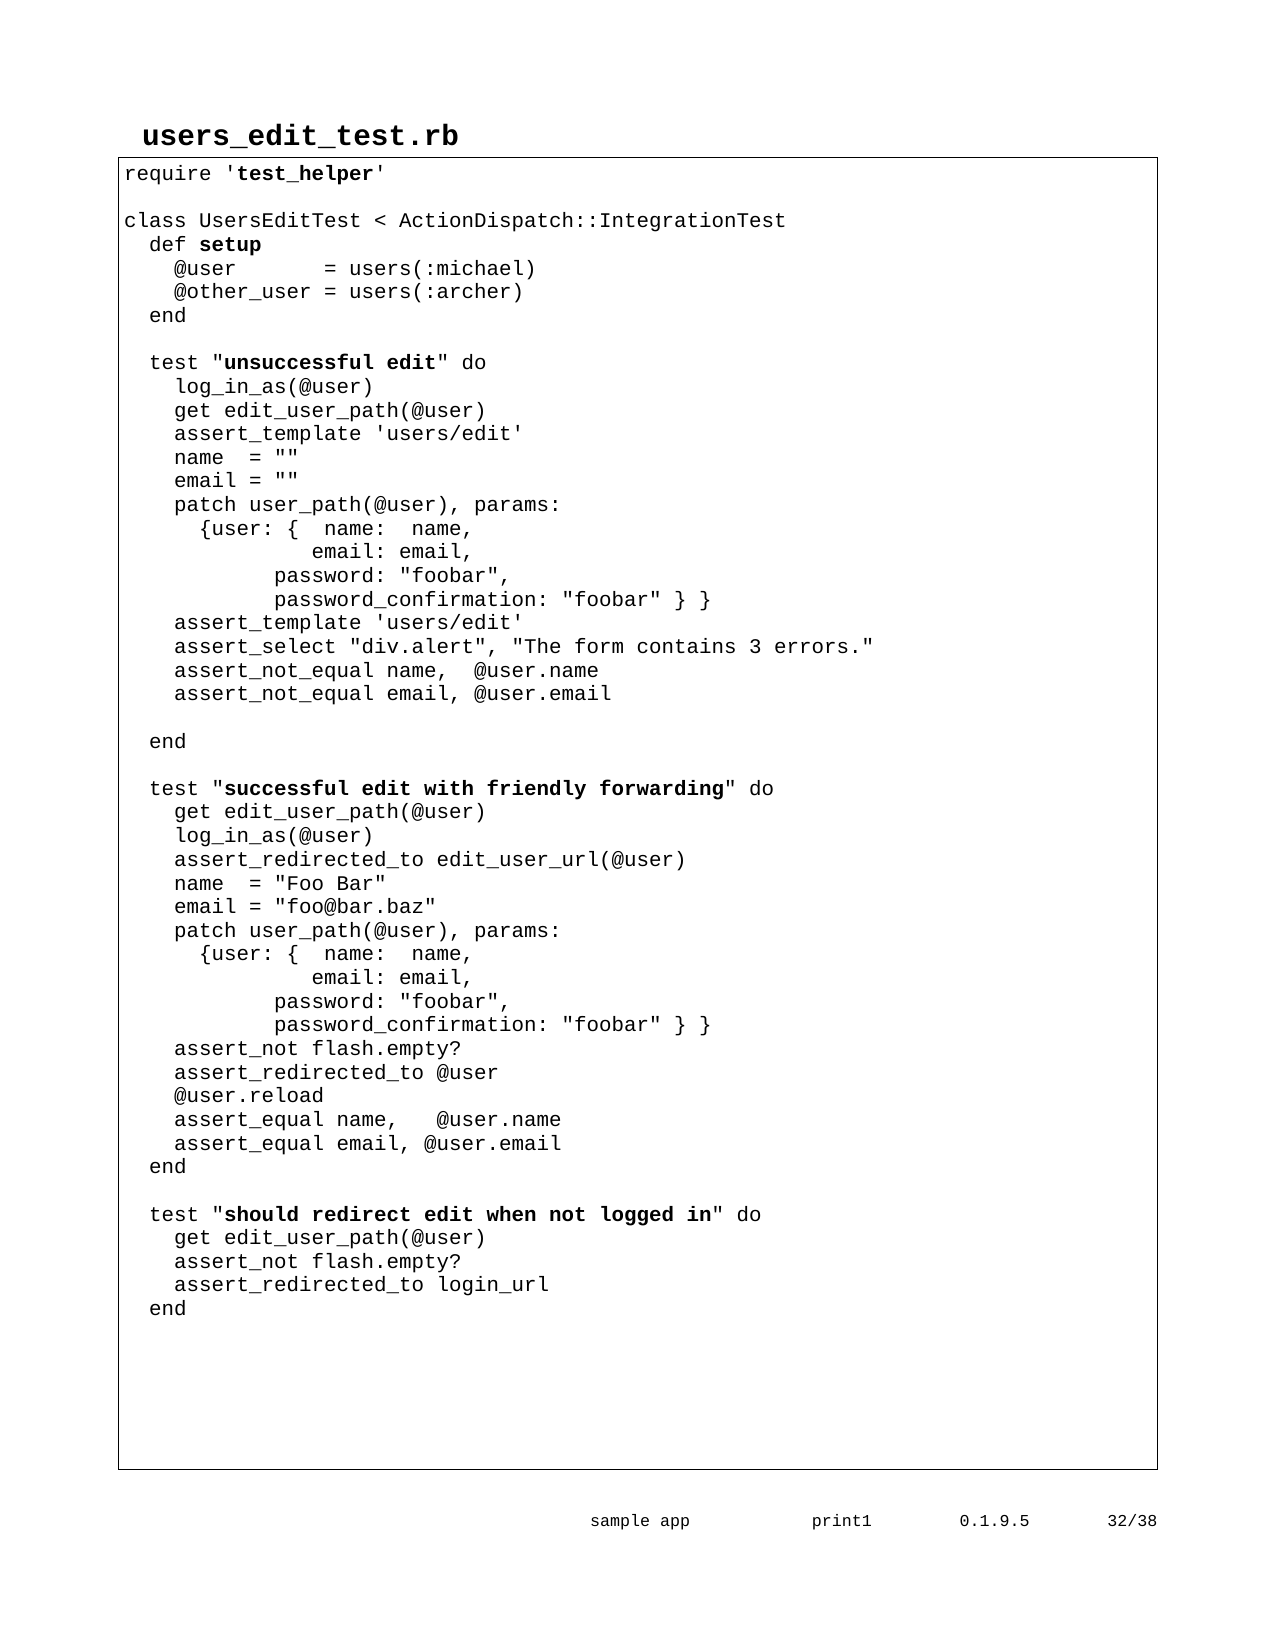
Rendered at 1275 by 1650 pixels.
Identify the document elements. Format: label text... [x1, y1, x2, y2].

subtitle users_edit_test.rb [142, 121, 1157, 154]
table_header require 'test_helper' class UsersEditTest < ActionDispatch::IntegrationTest def setup @user = users(:michael) @other_user = users(:archer) end test "unsuccessful edit" do log_in_as(@user) get edit_user_path(@user) assert_template 'users/edit' name = "" email = "" patch user_path(@user), params: {user: { name: name, email: email, password: "foobar", password_confirmation: "foobar" } } assert_template 'users/edit' assert_select "div.alert", "The form contains 3 errors." assert_not_equal name, @user.name assert_not_equal email, @user.email end test "successful edit with friendly forwarding" do get edit_user_path(@user) log_in_as(@user) assert_redirected_to edit_user_url(@user) name = "Foo Bar" email = "foo@bar.baz" patch user_path(@user), params: {user: { name: name, email: email, password: "foobar", password_confirmation: "foobar" } } assert_not flash.empty? assert_redirected_to @user @user.reload assert_equal name, @user.name assert_equal email, @user.email end test "should redirect edit when not logged in" do get edit_user_path(@user) assert_not flash.empty? assert_redirected_to login_url end [119, 158, 1157, 1469]
